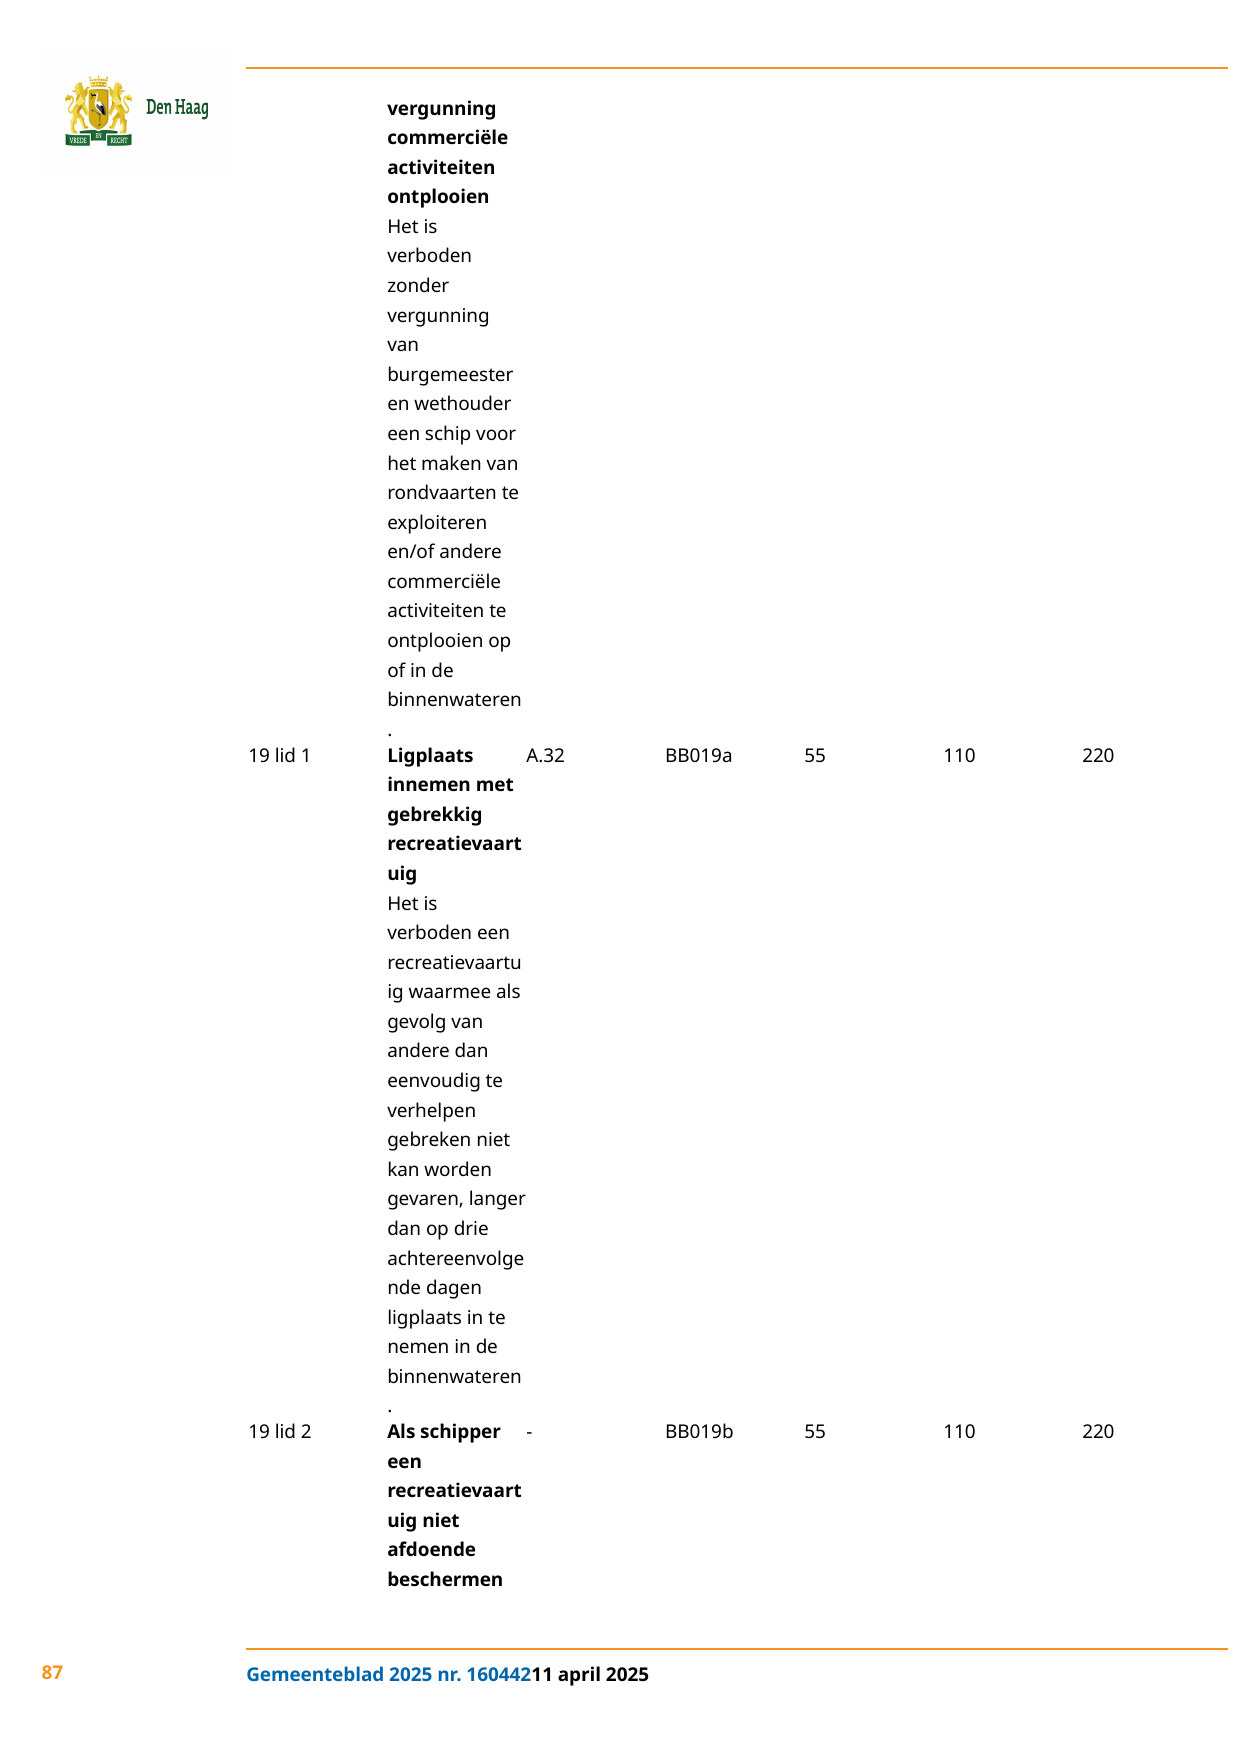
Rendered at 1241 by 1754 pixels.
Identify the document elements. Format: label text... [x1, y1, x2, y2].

table_cell - [526, 1418, 665, 1592]
table_cell 110 [943, 742, 1082, 1418]
table_cell 220 [1082, 1418, 1152, 1592]
table_cell A.32 [526, 742, 665, 1418]
table_cell Ligplaats innemen met gebrekkig recreatievaartuig Het is verboden een recreatievaartuig waarmee als gevolg van andere dan eenvoudig te verhelpen gebreken niet kan worden gevaren, langer dan op drie achtereenvolgende dagen ligplaats in te nemen in de binnenwateren. [387, 742, 526, 1418]
table_cell [1082, 95, 1152, 742]
table_cell BB019a [665, 742, 804, 1418]
table_cell [248, 95, 387, 742]
table_cell Als schipper een recreatievaartuig niet afdoende beschermen [387, 1418, 526, 1592]
picture [41, 47, 231, 172]
table_cell 55 [804, 742, 943, 1418]
table_cell 220 [1082, 742, 1152, 1418]
table_cell 19 lid 1 [248, 742, 387, 1418]
table_cell vergunning commerciële activiteiten ontplooien Het is verboden zonder vergunning van burgemeester en wethouder een schip voor het maken van rondvaarten te exploiteren en/of andere commerciële activiteiten te ontplooien op of in de binnenwateren. [387, 95, 526, 742]
table_cell [665, 95, 804, 742]
table_cell 19 lid 2 [248, 1418, 387, 1592]
table_cell - [526, 95, 665, 742]
table_cell [943, 95, 1082, 742]
table_cell [804, 95, 943, 742]
table_cell 55 [804, 1418, 943, 1592]
table_cell BB019b [665, 1418, 804, 1592]
table_cell 110 [943, 1418, 1082, 1592]
